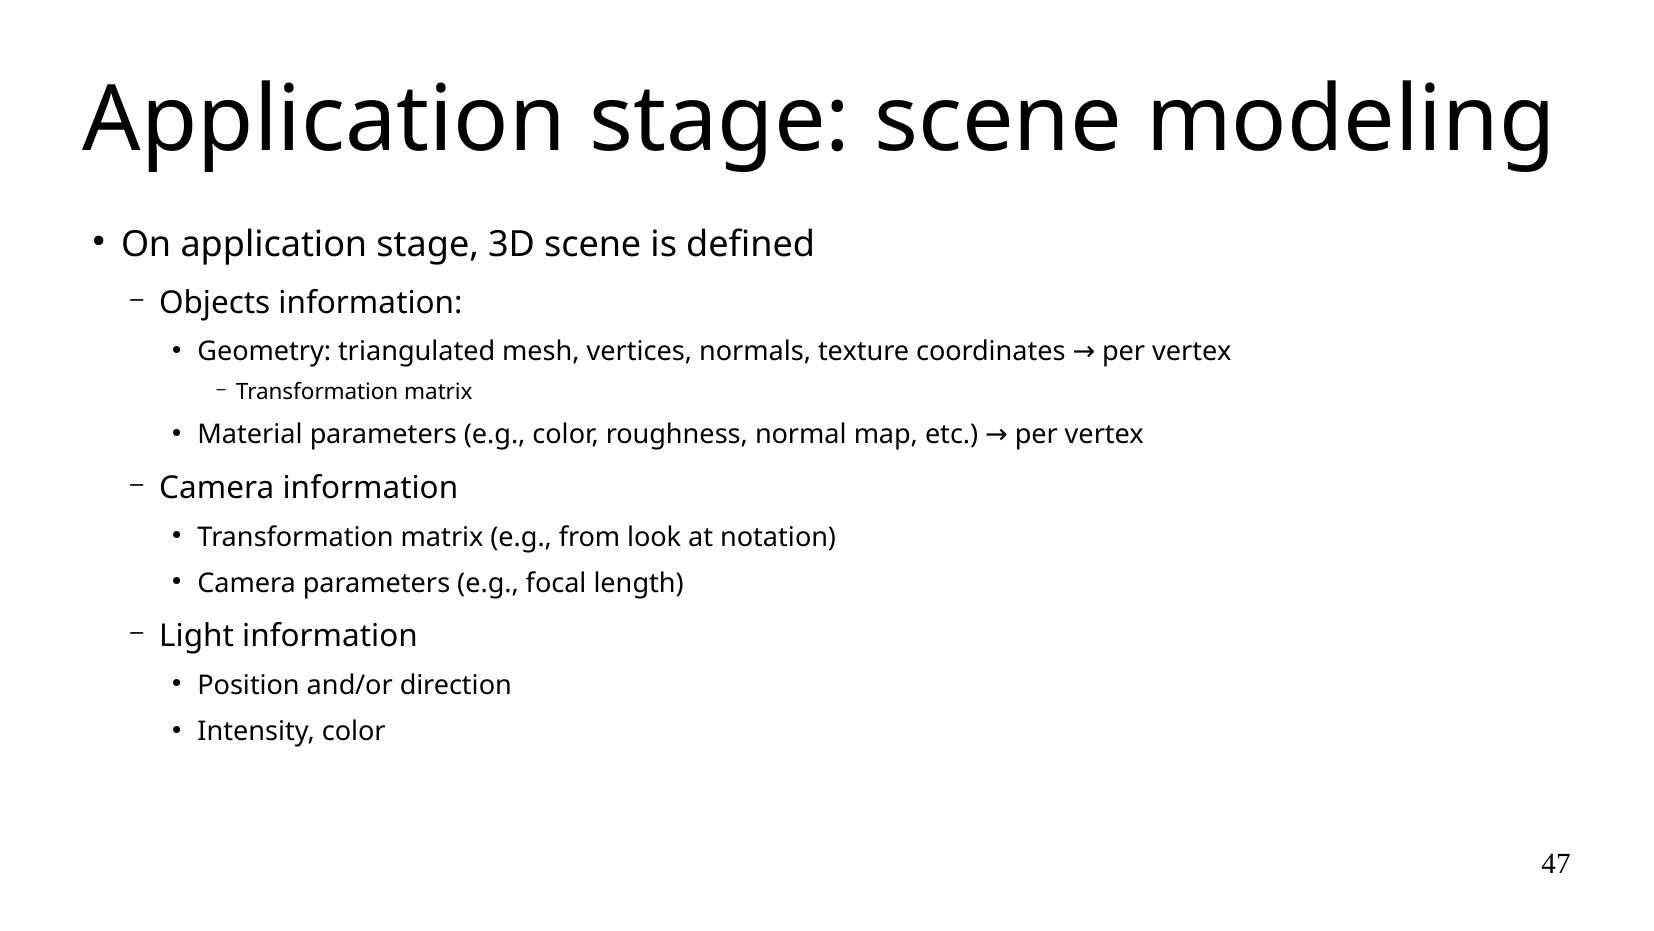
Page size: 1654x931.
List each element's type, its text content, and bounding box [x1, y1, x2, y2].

list On application stage, 3D scene is defined Objects information: Geometry: triangulated mesh, vertices, normals, texture coordinates → per vertex Transformation matrix Material parameters (e.g., color, roughness, normal map, etc.) → per vertex Camera information Transformation matrix (e.g., from look at notation) Camera parameters (e.g., focal length) Light information Position and/or direction Intensity, color [82, 217, 1571, 758]
title Application stage: scene modeling [82, 37, 1571, 193]
